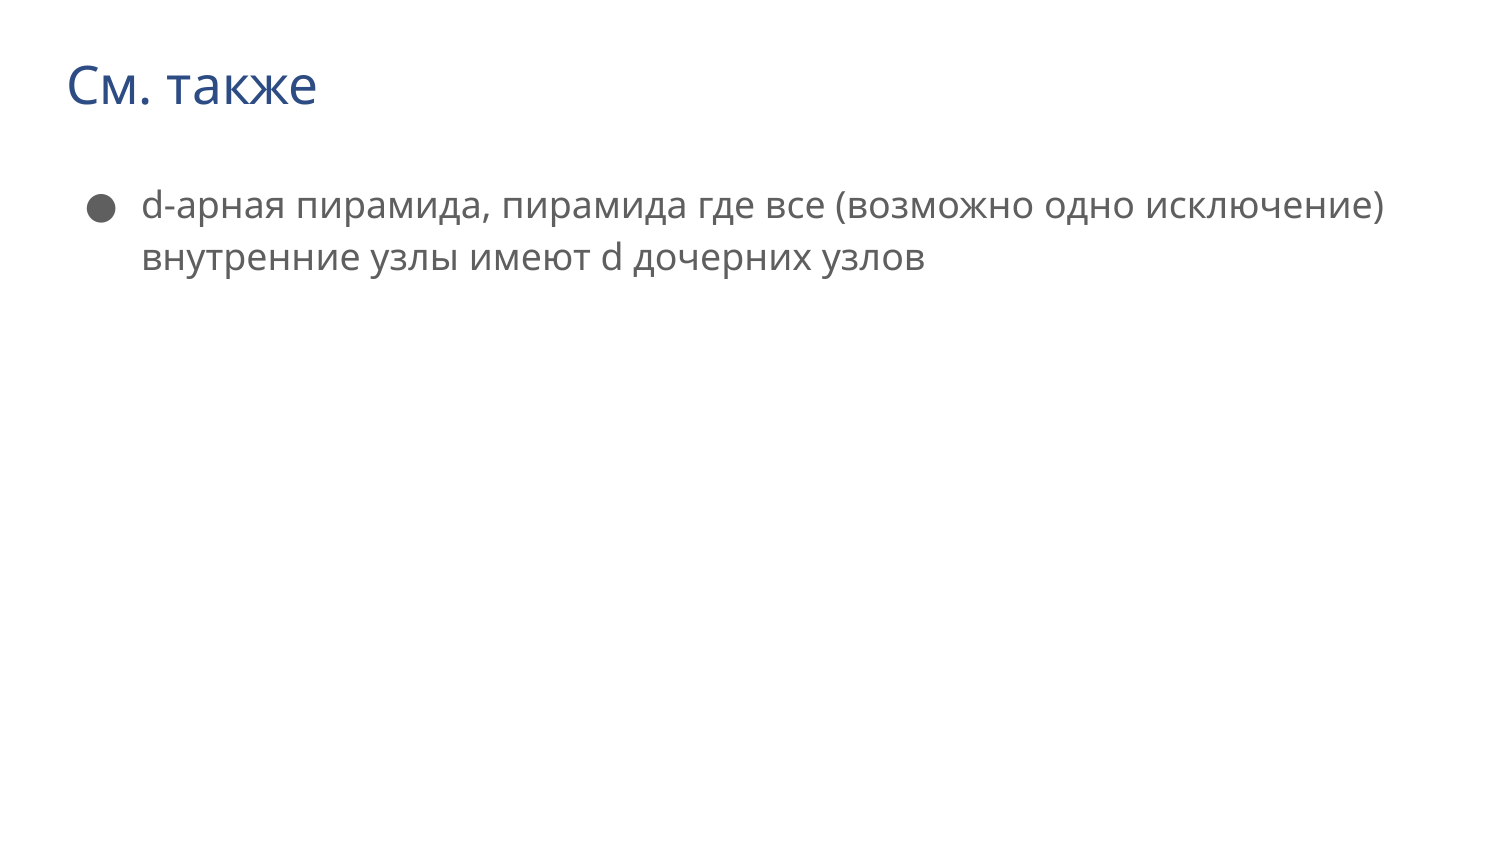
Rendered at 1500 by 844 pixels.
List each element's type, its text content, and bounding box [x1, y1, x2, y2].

list d-арная пирамида, пирамида где все (возможно одно исключение) внутренние узлы имеют d дочерних узлов [51, 159, 1449, 815]
title См. также [51, 36, 1449, 131]
